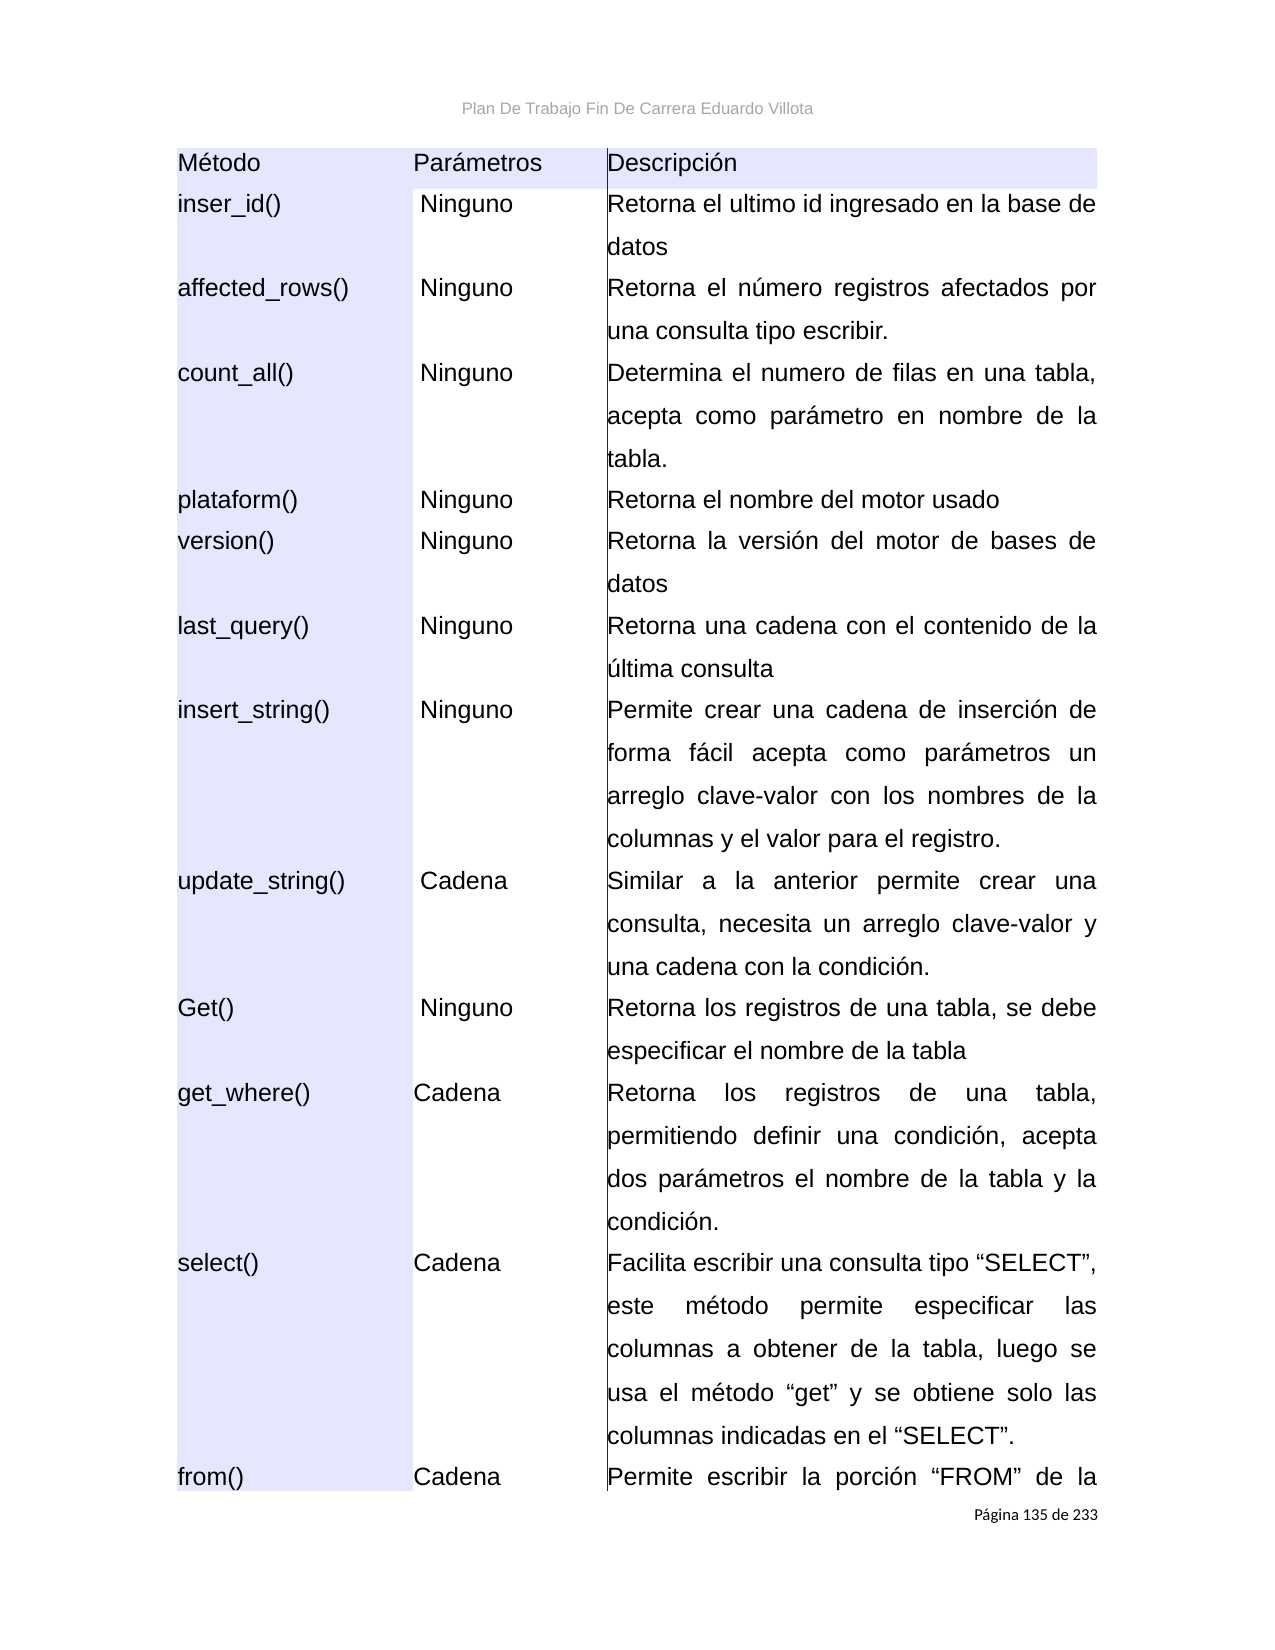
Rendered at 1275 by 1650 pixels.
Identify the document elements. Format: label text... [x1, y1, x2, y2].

table_cell affected_rows() [177, 273, 413, 358]
table_cell get_where() [177, 1078, 413, 1248]
table_cell Ninguno [413, 485, 607, 526]
table_cell Determina el numero de filas en una tabla, acepta como parámetro en nombre de la tabla. [608, 358, 1097, 485]
table_cell Retorna los registros de una tabla, permitiendo definir una condición, acepta dos parámetros el nombre de la tabla y la condición. [608, 1078, 1097, 1248]
table_cell insert_string() [177, 695, 413, 866]
table_cell Retorna el número registros afectados por una consulta tipo escribir. [608, 273, 1097, 358]
table_header Descripción [608, 148, 1097, 189]
table_cell Ninguno [413, 611, 607, 695]
table_cell from() [177, 1462, 413, 1491]
table_cell Cadena [413, 1078, 607, 1248]
table_cell Cadena [413, 1462, 607, 1491]
table_header Método [177, 148, 413, 189]
table_cell Retorna el nombre del motor usado [608, 485, 1097, 526]
table_cell Similar a la anterior permite crear una consulta, necesita un arreglo clave-valor y una cadena con la condición. [608, 866, 1097, 993]
table_cell Ninguno [413, 273, 607, 358]
table_cell Retorna la versión del motor de bases de datos [608, 526, 1097, 611]
table_cell Ninguno [413, 358, 607, 485]
table_cell Retorna el ultimo id ingresado en la base de datos [608, 189, 1097, 273]
table_cell Retorna los registros de una tabla, se debe especificar el nombre de la tabla [608, 993, 1097, 1078]
table_cell Ninguno [413, 993, 607, 1078]
table_cell select() [177, 1248, 413, 1462]
table_cell inser_id() [177, 189, 413, 273]
table_cell Cadena [413, 1248, 607, 1462]
table_cell Ninguno [413, 526, 607, 611]
table_header Parámetros [413, 148, 607, 189]
table_cell count_all() [177, 358, 413, 485]
table_cell Permite crear una cadena de inserción de forma fácil acepta como parámetros un arreglo clave-valor con los nombres de la columnas y el valor para el registro. [608, 695, 1097, 866]
table_cell Ninguno [413, 695, 607, 866]
table_cell Get() [177, 993, 413, 1078]
table_cell Retorna una cadena con el contenido de la última consulta [608, 611, 1097, 695]
table_cell version() [177, 526, 413, 611]
table_cell Cadena [413, 866, 607, 993]
table_cell plataform() [177, 485, 413, 526]
table_cell last_query() [177, 611, 413, 695]
table_cell update_string() [177, 866, 413, 993]
table_cell Facilita escribir una consulta tipo “SELECT”, este método permite especificar las columnas a obtener de la tabla, luego se usa el método “get” y se obtiene solo las columnas indicadas en el “SELECT”. [608, 1248, 1097, 1462]
table_cell Permite escribir la porción “FROM” de la [608, 1462, 1097, 1491]
table_cell Ninguno [413, 189, 607, 273]
